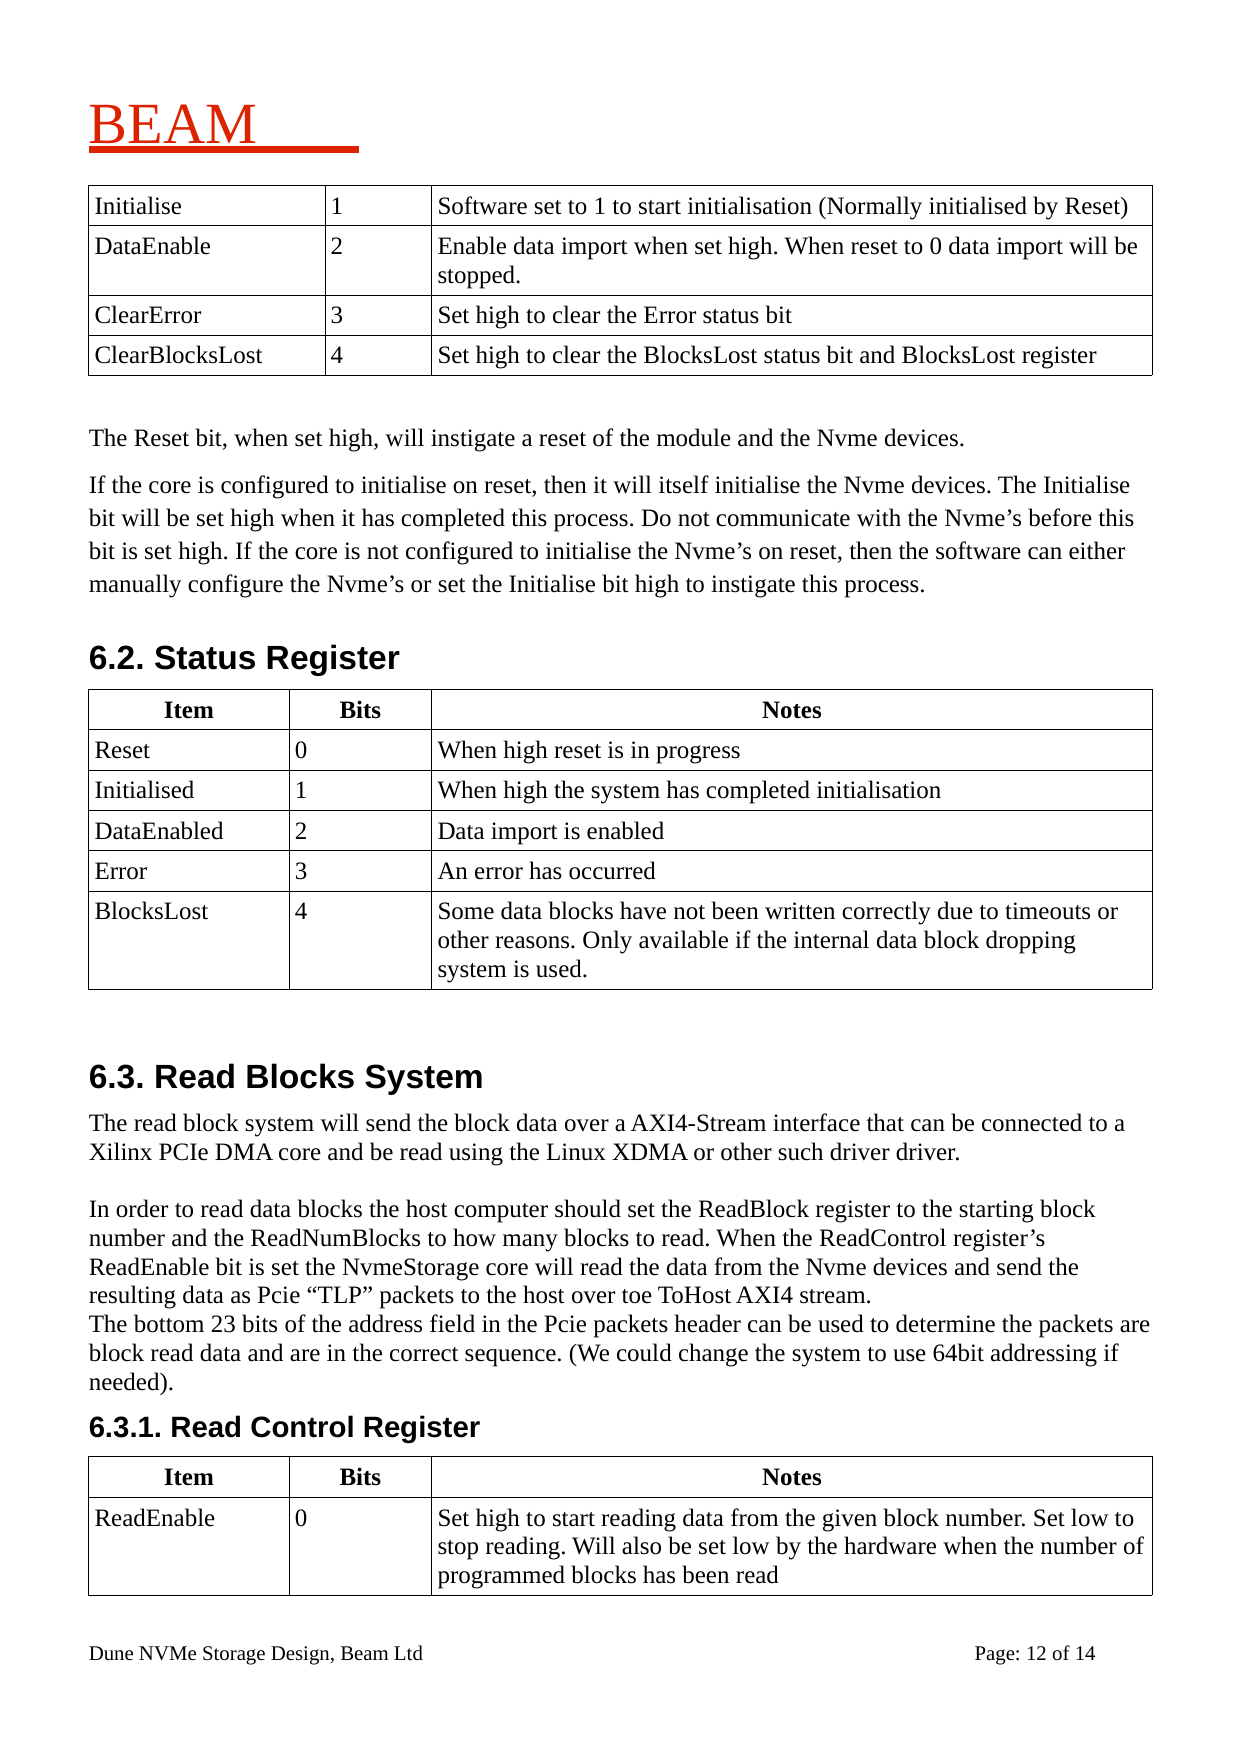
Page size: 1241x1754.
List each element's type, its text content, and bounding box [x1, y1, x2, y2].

table_cell ReadEnable [89, 1498, 289, 1594]
table_cell 1 [326, 186, 431, 225]
table_cell 0 [290, 1498, 431, 1594]
text If the core is configured to initialise on reset, then it will itself initialise the Nvme devices. The Initialise bit will be set high when it has completed this process. Do not communicate with the Nvme’s before this bit is set high. If the core is not configured to initialise the Nvme’s on reset, then the software can either manually configure the Nvme’s or set the Initialise bit high to instigate this process. [88, 470, 1152, 598]
table_cell Data import is enabled [432, 811, 1152, 850]
subtitle Read Blocks System [88, 1057, 1152, 1096]
table_cell Enable data import when set high. When reset to 0 data import will be stopped. [432, 226, 1152, 294]
table_header Bits [290, 690, 431, 729]
text In order to read data blocks the host computer should set the ReadBlock register to the starting block number and the ReadNumBlocks to how many blocks to read. When the ReadControl register’s ReadEnable bit is set the NvmeStorage core will read the data from the Nvme devices and send the resulting data as Pcie “TLP” packets to the host over toe ToHost AXI4 stream. [88, 1194, 1152, 1309]
table_cell DataEnable [89, 226, 325, 294]
table_cell When high the system has completed initialisation [432, 771, 1152, 810]
table_cell DataEnabled [89, 811, 289, 850]
table_header Notes [432, 690, 1152, 729]
table_cell 3 [326, 296, 431, 335]
table_cell Reset [89, 730, 289, 770]
table_cell An error has occurred [432, 851, 1152, 891]
text The read block system will send the block data over a AXI4-Stream interface that can be connected to a Xilinx PCIe DMA core and be read using the Linux XDMA or other such driver driver. [88, 1108, 1152, 1166]
table_cell Set high to start reading data from the given block number. Set low to stop reading. Will also be set low by the hardware when the number of programmed blocks has been read [432, 1498, 1152, 1594]
table_cell 2 [326, 226, 431, 294]
table_header Item [89, 1457, 289, 1497]
table_cell Initialise [89, 186, 325, 225]
subtitle Status Register [88, 638, 1152, 677]
table_cell Set high to clear the BlocksLost status bit and BlocksLost register [432, 336, 1152, 375]
table_header Item [89, 690, 289, 729]
text The bottom 23 bits of the address field in the Pcie packets header can be used to determine the packets are block read data and are in the correct sequence. (We could change the system to use 64bit addressing if needed). [88, 1309, 1152, 1396]
table_cell 3 [290, 851, 431, 891]
table_cell 4 [326, 336, 431, 375]
table_cell 1 [290, 771, 431, 810]
table_cell Software set to 1 to start initialisation (Normally initialised by Reset) [432, 186, 1152, 225]
table_header Notes [432, 1457, 1152, 1497]
table_cell Some data blocks have not been written correctly due to timeouts or other reasons. Only available if the internal data block dropping system is used. [432, 892, 1152, 988]
table_cell ClearBlocksLost [89, 336, 325, 375]
table_cell Initialised [89, 771, 289, 810]
subtitle Read Control Register [88, 1410, 1152, 1444]
table_cell ClearError [89, 296, 325, 335]
table_cell Error [89, 851, 289, 891]
text The Reset bit, when set high, will instigate a reset of the module and the Nvme devices. [88, 423, 1152, 452]
table_cell When high reset is in progress [432, 730, 1152, 770]
table_cell 0 [290, 730, 431, 770]
table_cell Set high to clear the Error status bit [432, 296, 1152, 335]
table_cell 2 [290, 811, 431, 850]
table_header Bits [290, 1457, 431, 1497]
table_cell 4 [290, 892, 431, 988]
table_cell BlocksLost [89, 892, 289, 988]
